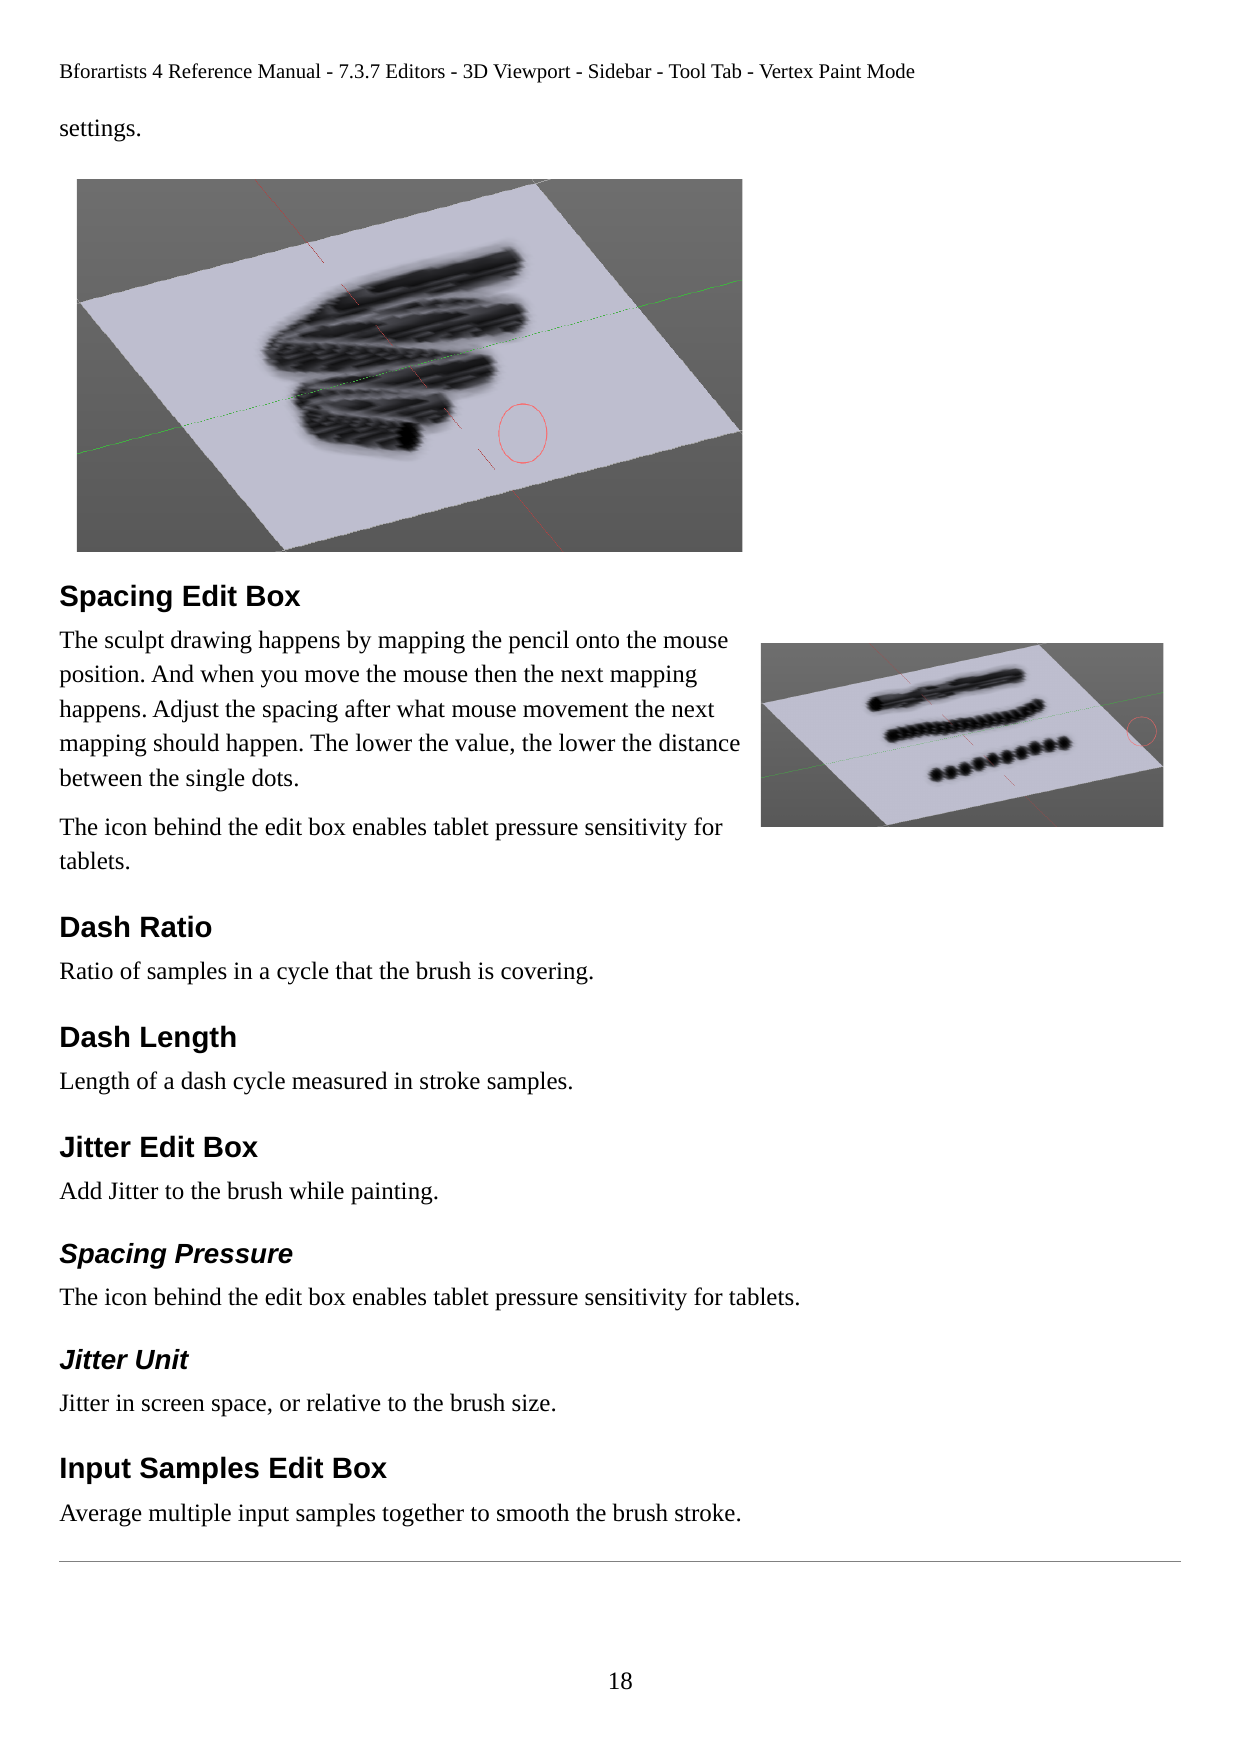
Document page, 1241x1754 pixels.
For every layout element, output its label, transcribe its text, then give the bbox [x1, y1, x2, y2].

subtitle Input Samples Edit Box [59, 1451, 1181, 1485]
text Jitter in screen space, or relative to the brush size. [59, 1388, 1181, 1417]
text The sculpt drawing happens by mapping the pencil onto the mouse position. And when you move the mouse then the next mapping happens. Adjust the spacing after what mouse movement the next mapping should happen. The lower the value, the lower the distance between the single dots. [59, 625, 1181, 791]
picture [760, 643, 1164, 827]
subtitle Spacing Edit Box [59, 578, 1181, 612]
text The icon behind the edit box enables tablet pressure sensitivity for tablets. [59, 1282, 1181, 1311]
text The icon behind the edit box enables tablet pressure sensitivity for tablets. [59, 812, 1181, 875]
text Length of a dash cycle measured in stroke samples. [59, 1066, 1181, 1095]
subtitle Jitter Unit [59, 1343, 1181, 1375]
subtitle Jitter Edit Box [59, 1130, 1181, 1163]
subtitle Dash Length [59, 1020, 1181, 1053]
text Average multiple input samples together to smooth the brush stroke. [59, 1498, 1181, 1526]
subtitle Dash Ratio [59, 910, 1181, 944]
text Ratio of samples in a cycle that the brush is covering. [59, 956, 1181, 985]
text settings. [59, 113, 1181, 141]
subtitle Spacing Pressure [59, 1237, 1181, 1269]
text Add Jitter to the brush while painting. [59, 1176, 1181, 1205]
picture [76, 179, 743, 552]
